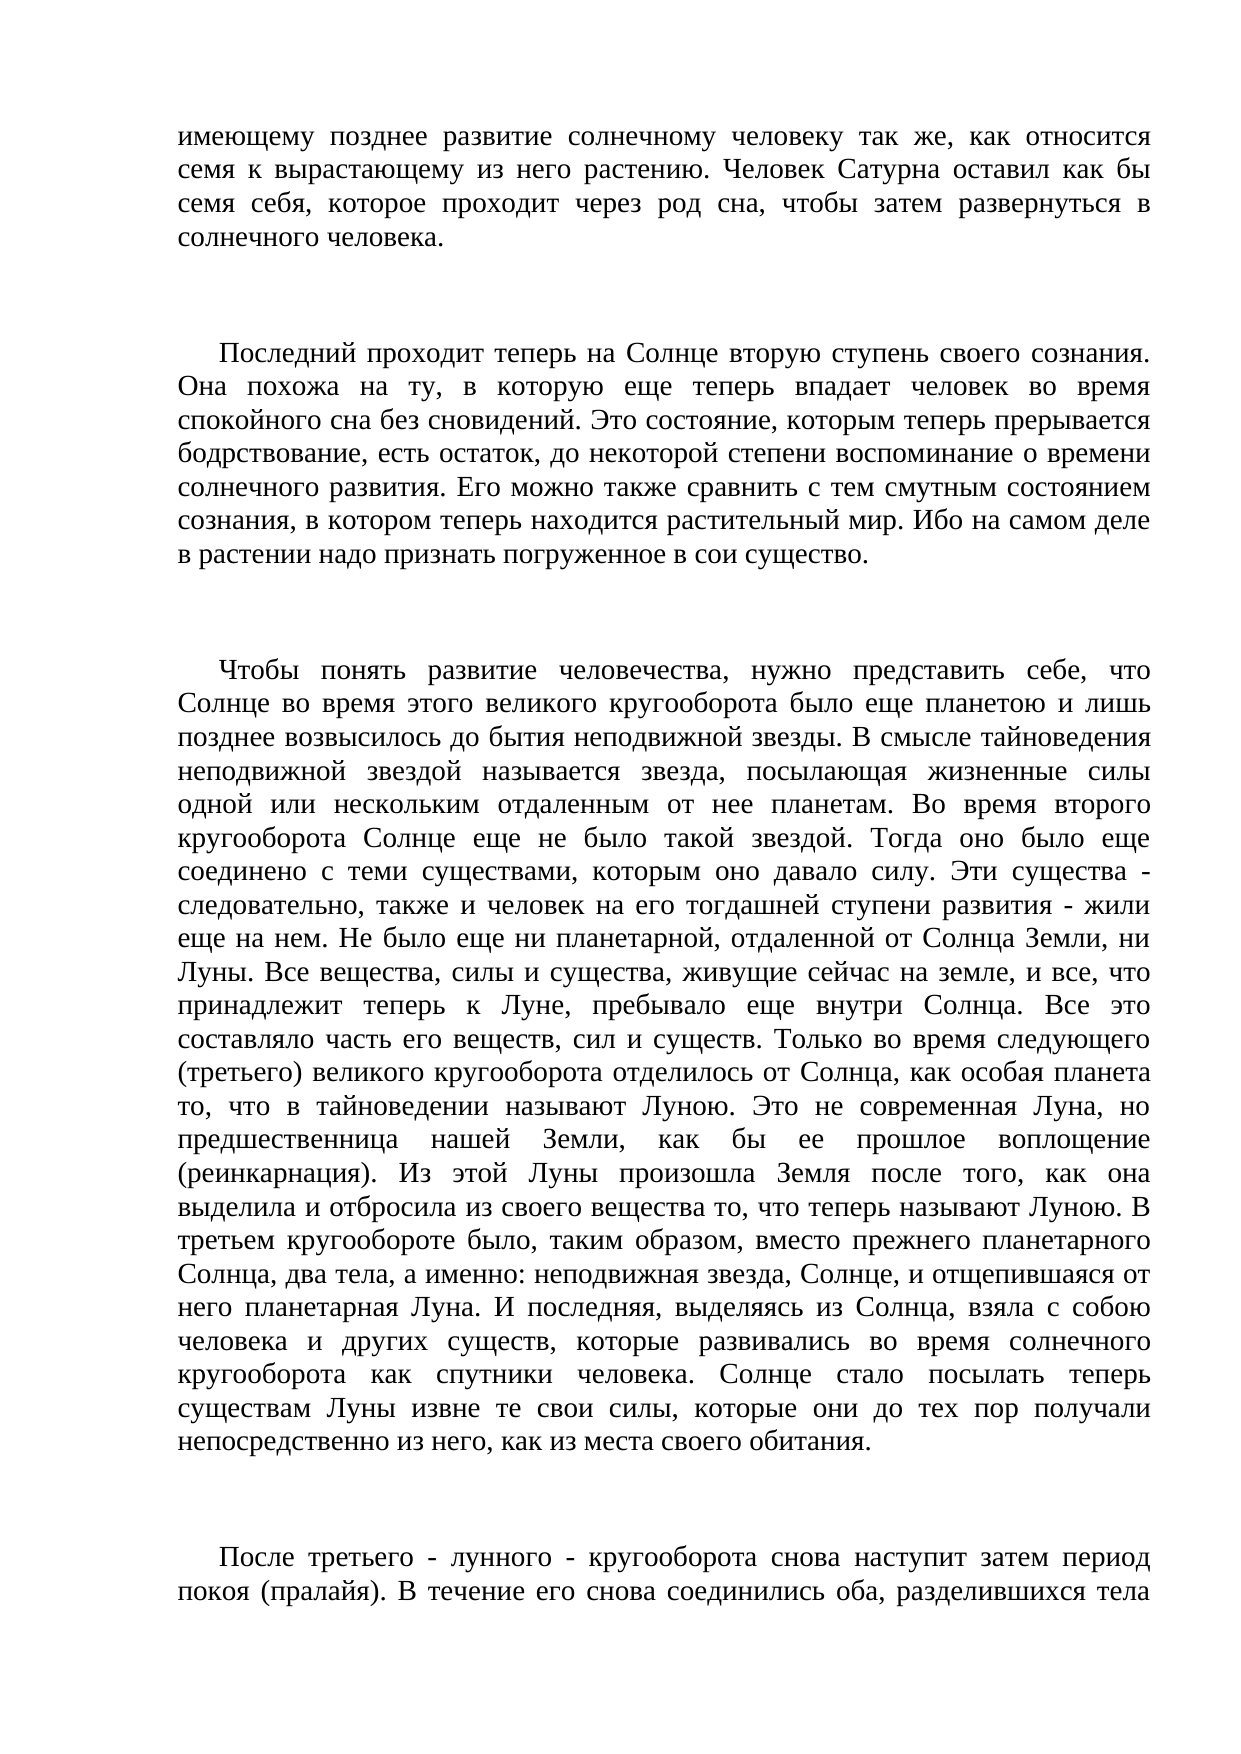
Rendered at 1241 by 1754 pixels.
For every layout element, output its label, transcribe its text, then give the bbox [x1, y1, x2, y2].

text Чтобы понять развитие человечества, нужно представить себе, что Солнце во время этого великого кругооборота было еще планетою и лишь позднее возвысилось до бытия неподвижной звезды. В смысле тайноведения неподвижной звездой называется звезда, посылающая жизненные силы одной или нескольким отдаленным от нее планетам. Во время второго кругооборота Солнце еще не было такой звездой. Тогда оно было еще соединено с теми существами, которым оно давало силу. Эти существа - следовательно, также и человек на его тогдашней ступени развития - жили еще на нем. Не было еще ни планетарной, отдаленной от Солнца Земли, ни Луны. Все вещества, силы и существа, живущие сейчас на земле, и все, что принадлежит теперь к Луне, пребывало еще внутри Солнца. Все это составляло часть его веществ, сил и существ. Только во время следующего (третьего) великого кругооборота отделилось от Солнца, как особая планета то, что в тайноведении называют Луною. Это не современная Луна, но предшественница нашей Земли, как бы ее прошлое воплощение (реинкарнация). Из этой Луны произошла Земля после того, как она выделила и отбросила из своего вещества то, что теперь называют Луною. В третьем кругообороте было, таким образом, вместо прежнего планетарного Солнца, два тела, а именно: неподвижная звезда, Солнце, и отщепившаяся от него планетарная Луна. И последняя, выделяясь из Солнца, взяла с собою человека и других существ, которые развивались во время солнечного кругооборота как спутники человека. Солнце стало посылать теперь существам Луны извне те свои силы, которые они до тех пор получали непосредственно из него, как из места своего обитания. [177, 652, 1152, 1457]
text имеющему позднее развитие солнечному человеку так же, как относится семя к вырастающему из него растению. Человек Сатурна оставил как бы семя себя, которое проходит через род сна, чтобы затем развернуться в солнечного человека. [177, 118, 1152, 252]
text После третьего - лунного - кругооборота снова наступит затем период покоя (пралайя). В течение его снова соединились оба, разделившихся тела [177, 1539, 1152, 1607]
text Последний проходит теперь на Солнце вторую ступень своего сознания. Она похожа на ту, в которую еще теперь впадает человек во время спокойного сна без сновидений. Это состояние, которым теперь прерывается бодрствование, есть остаток, до некоторой степени воспоминание о времени солнечного развития. Его можно также сравнить с тем смутным состоянием сознания, в котором теперь находится растительный мир. Ибо на самом деле в растении надо признать погруженное в сои существо. [177, 335, 1152, 569]
